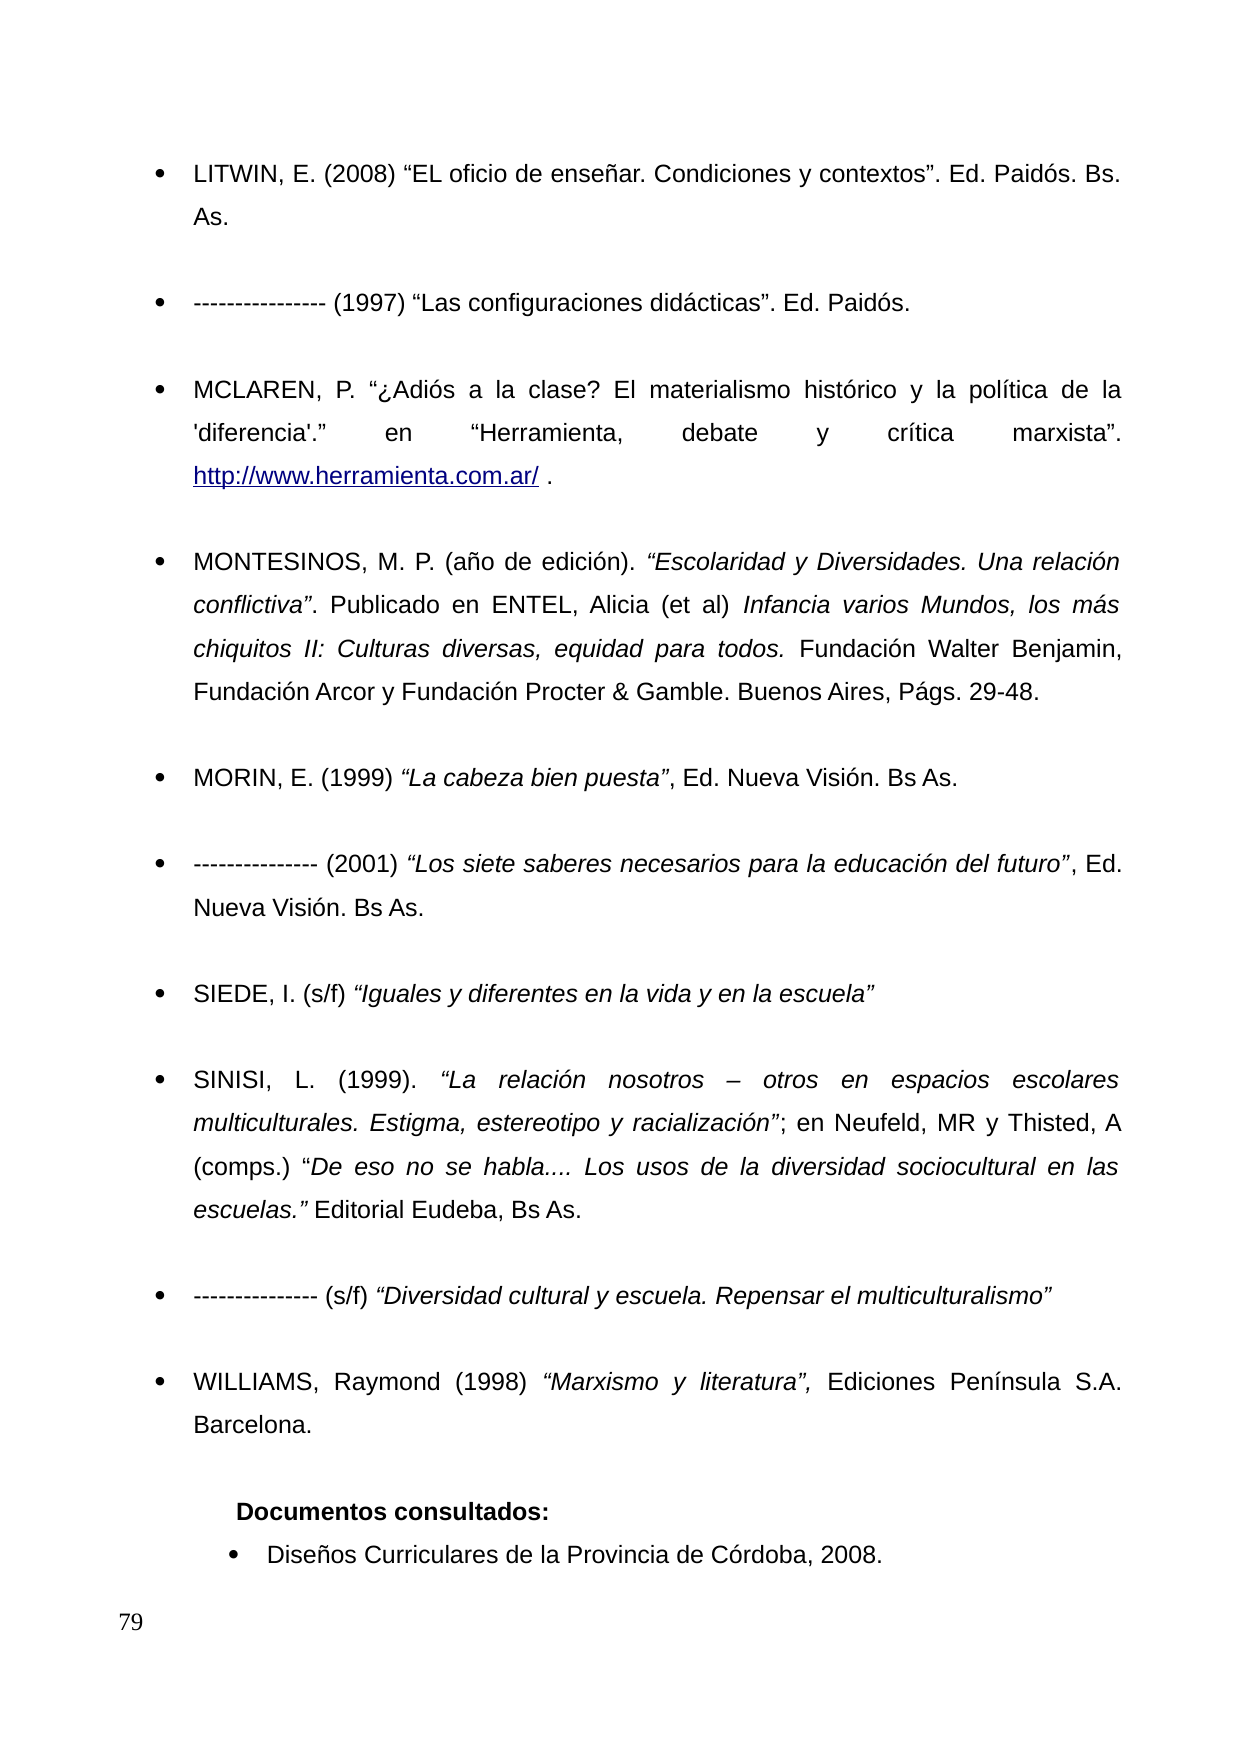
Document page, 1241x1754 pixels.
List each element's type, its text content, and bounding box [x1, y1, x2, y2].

list MCLAREN, P. “¿Adiós a la clase? El materialismo histórico y la política de la 'diferencia'.” en “Herramienta, debate y crítica marxista”. http://www.herramienta.com.ar/ . [156, 374, 1123, 490]
list MORIN, E. (1999) “La cabeza bien puesta”, Ed. Nueva Visión. Bs As. [156, 763, 1123, 792]
list ---------------- (1997) “Las configuraciones didácticas”. Ed. Paidós. [156, 288, 1123, 317]
list SIEDE, I. (s/f) “Iguales y diferentes en la vida y en la escuela” [156, 979, 1123, 1008]
list SINISI, L. (1999). “La relación nosotros – otros en espacios escolares multiculturales. Estigma, estereotipo y racialización”; en Neufeld, MR y Thisted, A (comps.) “De eso no se habla.... Los usos de la diversidad sociocultural en las escuelas.” Editorial Eudeba, Bs As. [156, 1065, 1123, 1223]
text Documentos consultados: [236, 1497, 1123, 1525]
list WILLIAMS, Raymond (1998) “Marxismo y literatura”, Ediciones Península S.A. Barcelona. [156, 1367, 1123, 1439]
list Diseños Curriculares de la Provincia de Córdoba, 2008. [229, 1540, 1123, 1569]
list --------------- (2001) “Los siete saberes necesarios para la educación del futuro”, Ed. Nueva Visión. Bs As. [156, 849, 1123, 921]
list MONTESINOS, M. P. (año de edición). “Escolaridad y Diversidades. Una relación conflictiva”. Publicado en ENTEL, Alicia (et al) Infancia varios Mundos, los más chiquitos II: Culturas diversas, equidad para todos. Fundación Walter Benjamin, Fundación Arcor y Fundación Procter & Gamble. Buenos Aires, Págs. 29-48. [156, 547, 1123, 705]
list --------------- (s/f) “Diversidad cultural y escuela. Repensar el multiculturalismo” [156, 1281, 1123, 1310]
list LITWIN, E. (2008) “EL oficio de enseñar. Condiciones y contextos”. Ed. Paidós. Bs. As. [156, 159, 1123, 231]
